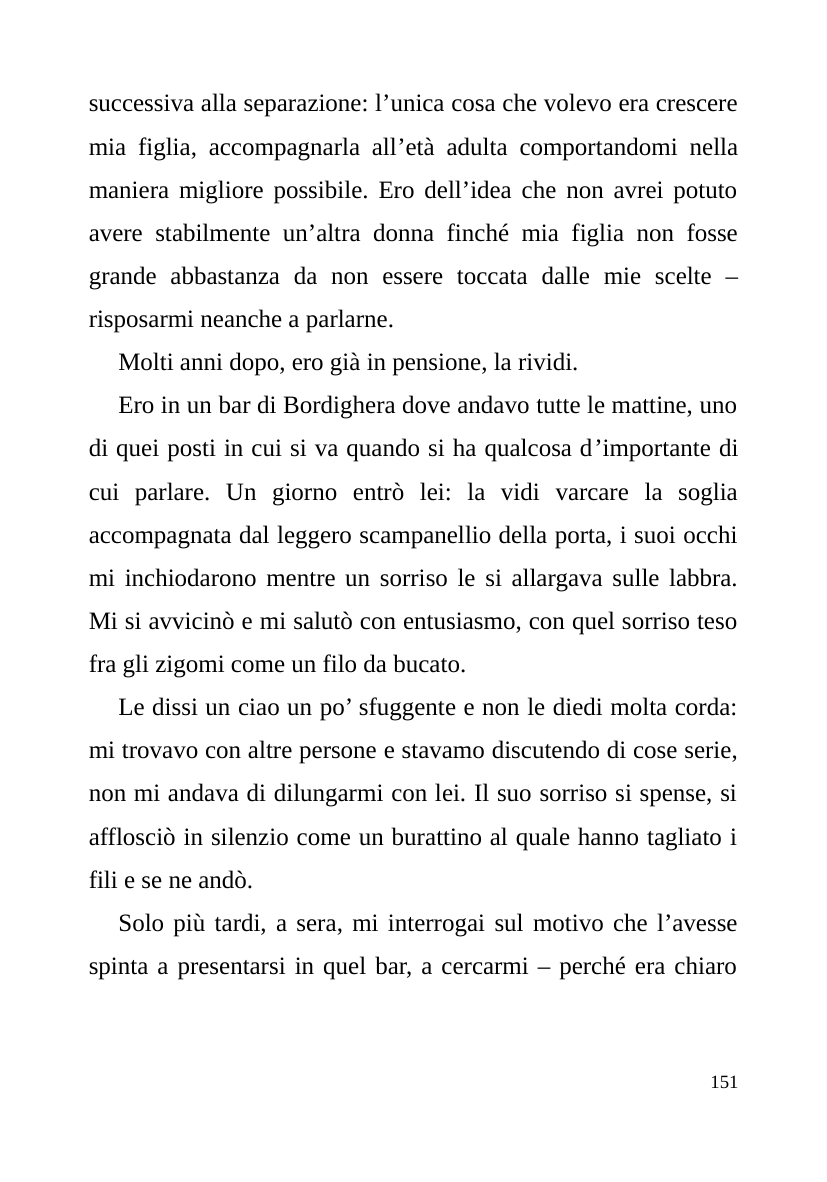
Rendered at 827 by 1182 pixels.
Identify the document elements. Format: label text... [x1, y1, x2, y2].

text Le dissi un ciao un po’ sfuggente e non le diedi molta corda: mi trovavo con altre persone e stavamo discutendo di cose serie, non mi andava di dilungarmi con lei. Il suo sorriso si spense, si afflosciò in silenzio come un burattino al quale hanno tagliato i fili e se ne andò. [88, 692, 738, 893]
text Solo più tardi, a sera, mi interrogai sul motivo che l’avesse spinta a presentarsi in quel bar, a cercarmi – perché era chiaro [88, 908, 738, 980]
text successiva alla separazione: l’unica cosa che volevo era crescere mia figlia, accompagnarla all’età adulta comportandomi nella maniera migliore possibile. Ero dell’idea che non avrei potuto avere stabilmente un’altra donna finché mia figlia non fosse grande abbastanza da non essere toccata dalle mie scelte – risposarmi neanche a parlarne. [88, 88, 738, 333]
text Molti anni dopo, ero già in pensione, la rividi. [88, 347, 738, 376]
text Ero in un bar di Bordighera dove andavo tutte le mattine, uno di quei posti in cui si va quando si ha qualcosa d’importante di cui parlare. Un giorno entrò lei: la vidi varcare la soglia accompagnata dal leggero scampanellio della porta, i suoi occhi mi inchiodarono mentre un sorriso le si allargava sulle labbra. Mi si avvicinò e mi salutò con entusiasmo, con quel sorriso teso fra gli zigomi come un filo da bucato. [88, 390, 738, 678]
